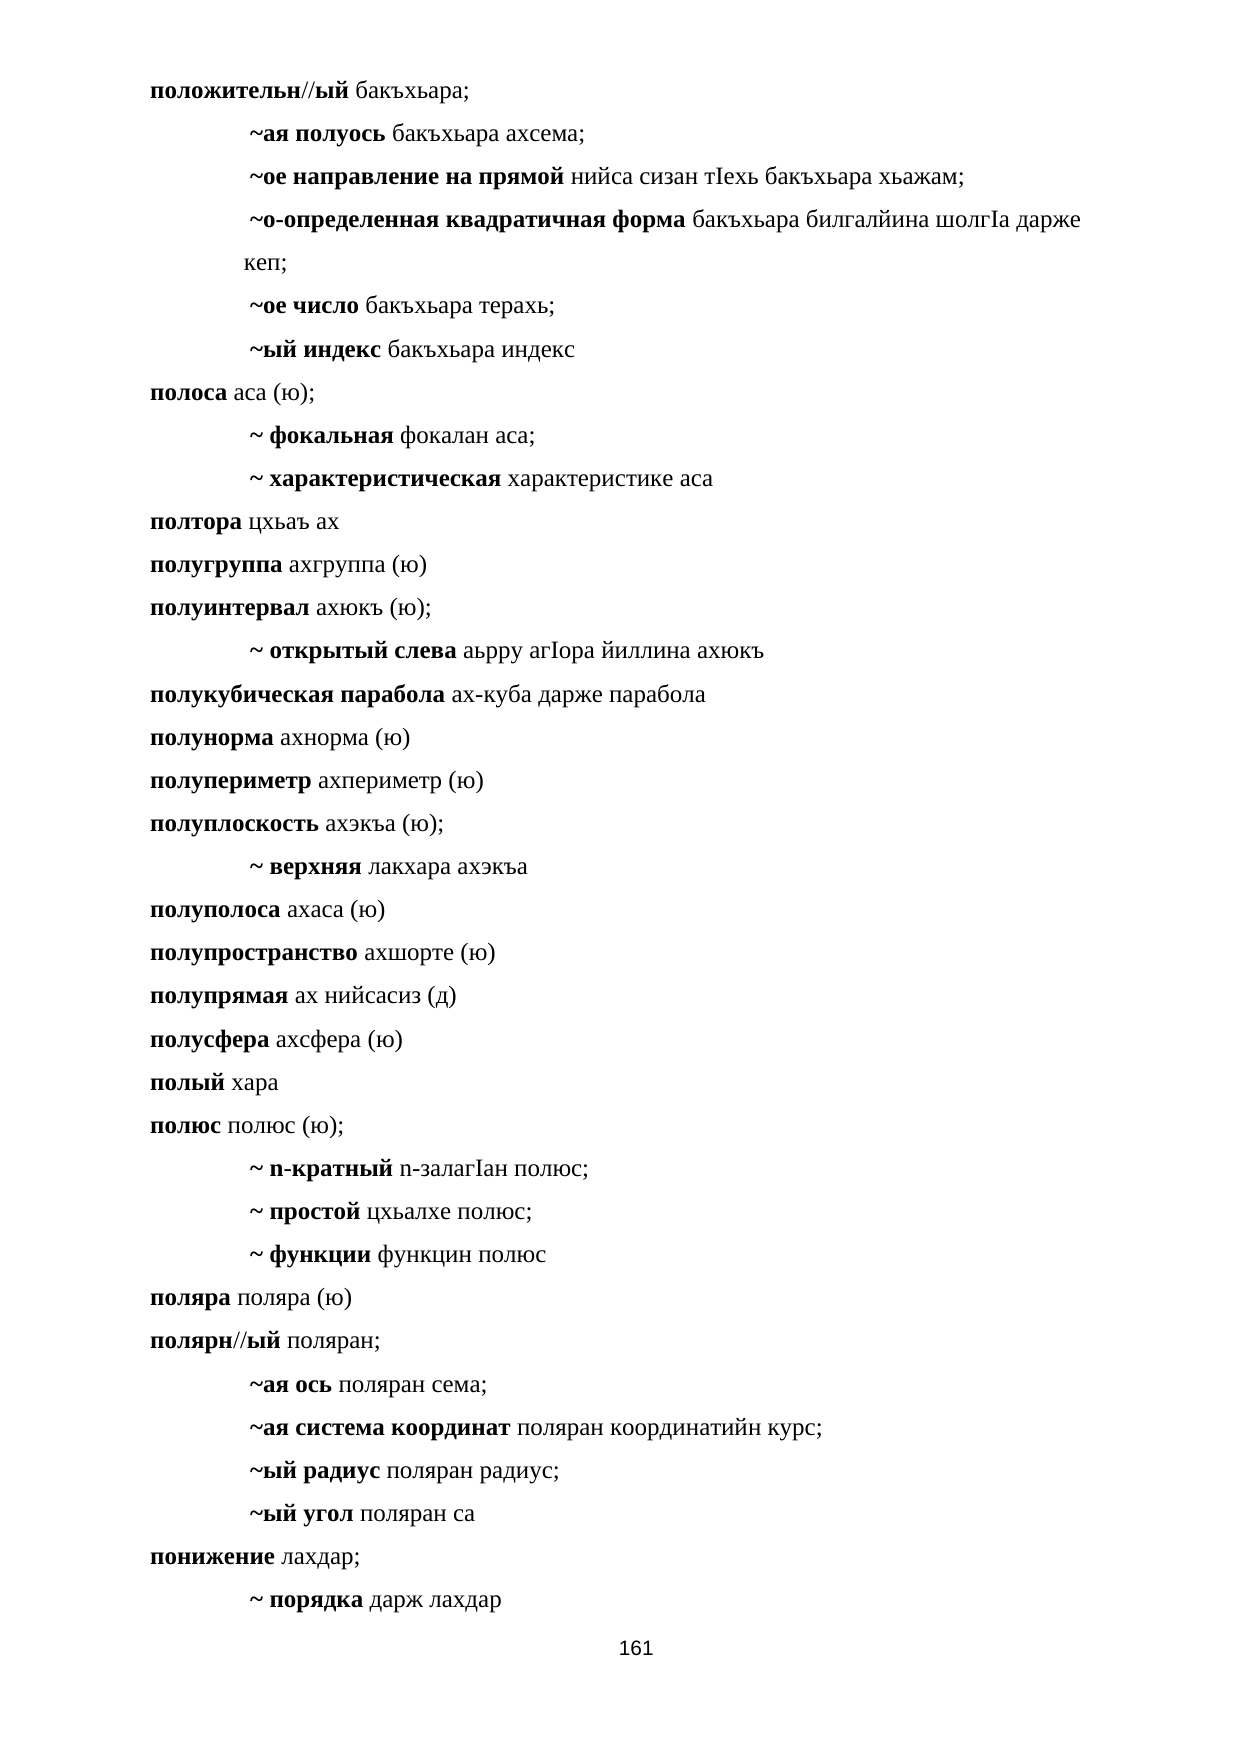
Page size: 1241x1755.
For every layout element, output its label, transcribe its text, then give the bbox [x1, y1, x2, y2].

text полтора цхьаъ ах [150, 506, 1122, 535]
text понижение лахдар; ~ порядка дарж лахдар [150, 1541, 1122, 1613]
text поляра поляра (ю) [150, 1282, 1122, 1311]
text полярн//ый поляран; ~ая ось поляран сема; ~ая система координат поляран координатийн курс; ~ый радиус поляран радиус; ~ый угол поляран са [150, 1326, 1122, 1527]
text полупериметр ахпериметр (ю) [150, 765, 1122, 794]
text полукубическая парабола ах-куба дарже парабола [150, 679, 1122, 707]
text полуплоскость ахэкъа (ю); ~ верхняя лакхара ахэкъа [150, 808, 1122, 880]
text полупространство ахшорте (ю) [150, 937, 1122, 966]
text положительн//ый бакъхьара; ~ая полуось бакъхьара ахсема; ~ое направление на прямой нийса сизан тӀехь бакъхьара хьажам; ~о-определенная квадратичная форма бакъхьара билгалйина шолгӀа дарже кеп; ~ое число бакъхьара терахь; ~ый индекс бакъхьара индекс [150, 75, 1122, 362]
text полый хара [150, 1067, 1122, 1096]
text полюс полюс (ю); ~ n-кратный n-залагӀан полюс; ~ простой цхьалхе полюс; ~ функции функцин полюс [150, 1110, 1122, 1268]
text полупрямая ах нийсасиз (д) [150, 981, 1122, 1009]
text полуполоса ахаса (ю) [150, 894, 1122, 923]
text полоса аса (ю); ~ фокальная фокалан аса; ~ характеристическая характеристике аса [150, 377, 1122, 492]
text полунорма ахнорма (ю) [150, 722, 1122, 751]
text полугруппа ахгруппа (ю) [150, 549, 1122, 578]
text полусфера ахсфера (ю) [150, 1024, 1122, 1052]
text полуинтервал ахюкъ (ю); ~ открытый слева аьрру агӀора йиллина ахюкъ [150, 592, 1122, 664]
